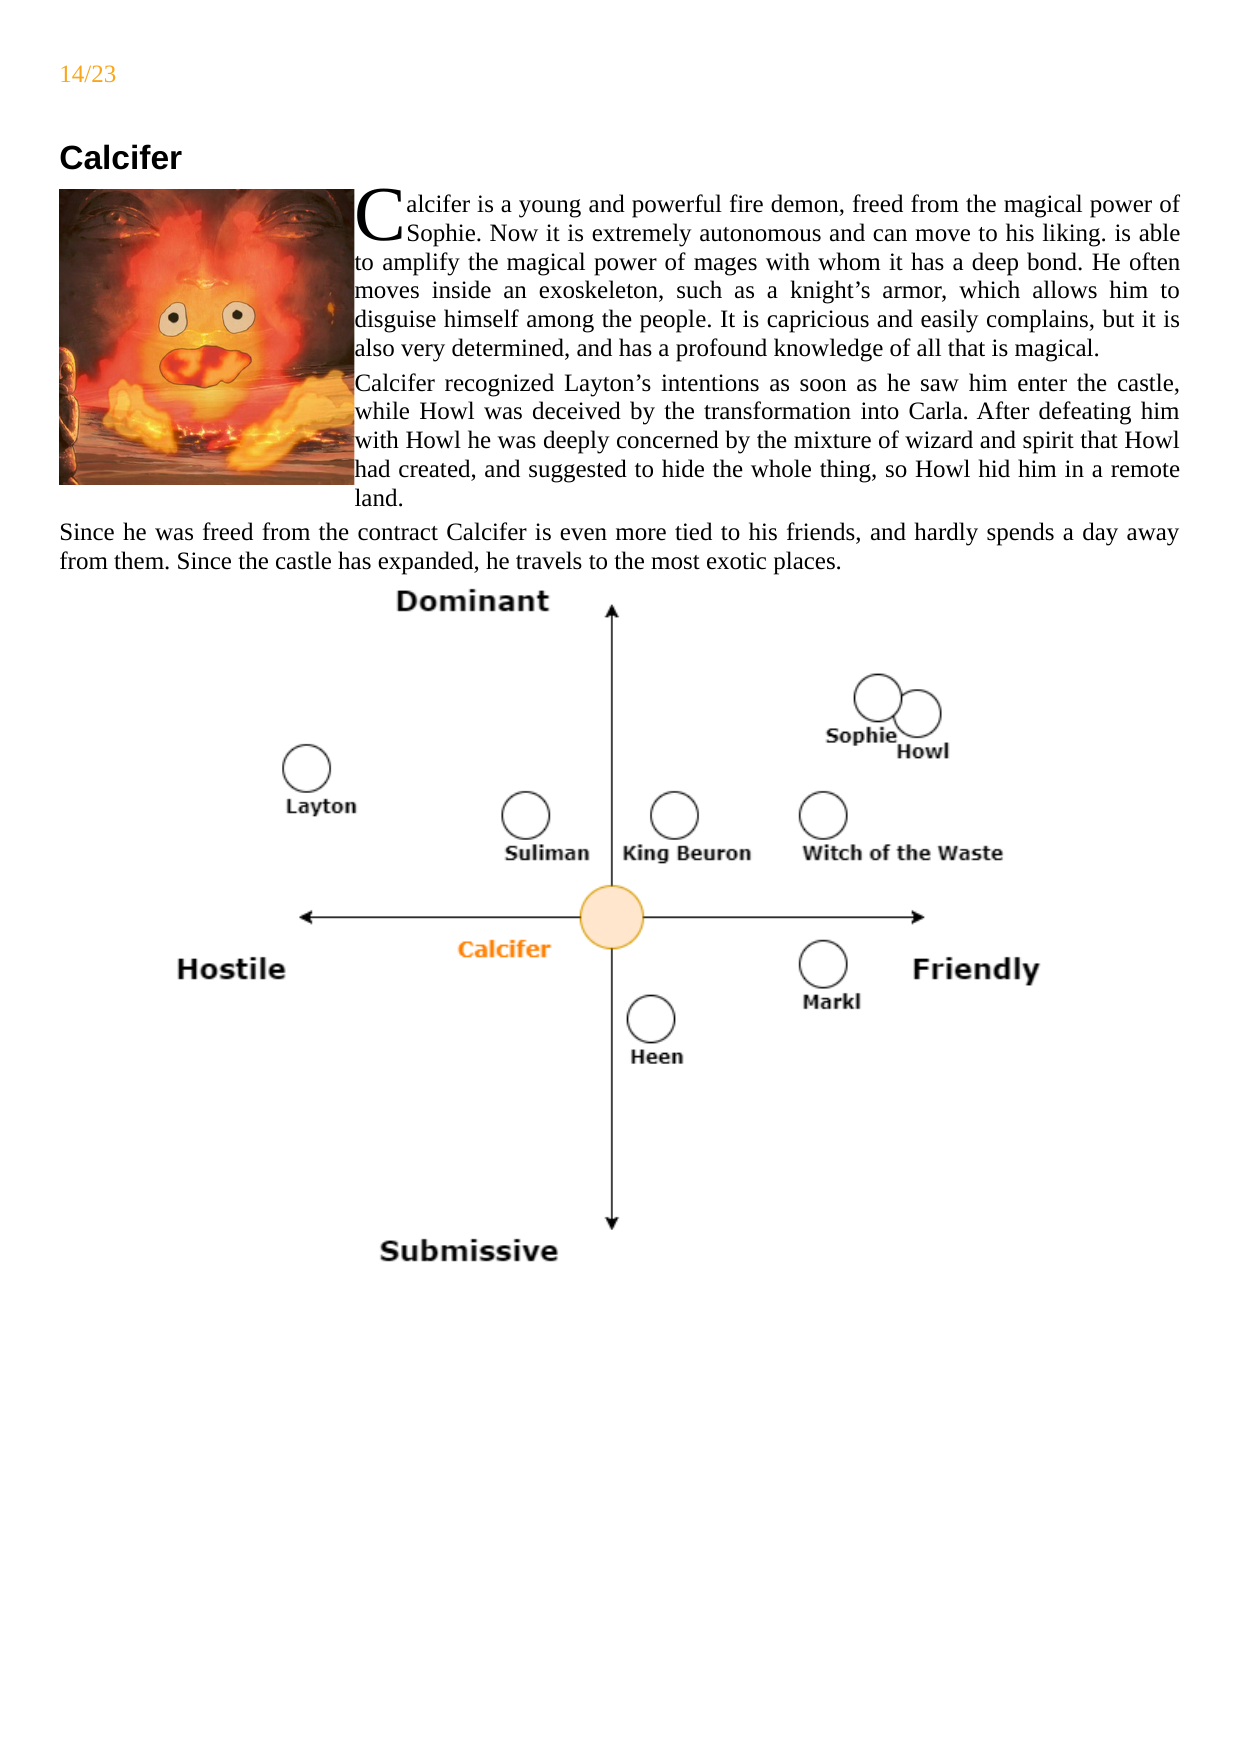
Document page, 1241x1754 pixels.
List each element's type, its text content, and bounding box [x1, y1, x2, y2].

picture [59, 189, 355, 485]
text Since he was freed from the contract Calcifer is even more tied to his friends, and hardly spends a day away from them. Since the castle has expanded, he travels to the most exotic places. [59, 517, 1181, 575]
subtitle Calcifer [59, 138, 1181, 177]
text Calcifer recognized Layton’s intentions as soon as he saw him enter the castle, while Howl was deceived by the transformation into Carla. After defeating him with Howl he was deeply concerned by the mixture of wizard and spirit that Howl had created, and suggested to hide the whole thing, so Howl hid him in a remote land. [59, 368, 1181, 511]
picture [173, 580, 1067, 1266]
text Calcifer is a young and powerful fire demon, freed from the magical power of Sophie. Now it is extremely autonomous and can move to his liking. is able to amplify the magical power of mages with whom it has a deep bond. He often moves inside an exoskeleton, such as a knight’s armor, which allows him to disguise himself among the people. It is capricious and easily complains, but it is also very determined, and has a profound knowledge of all that is magical. [355, 189, 1181, 362]
